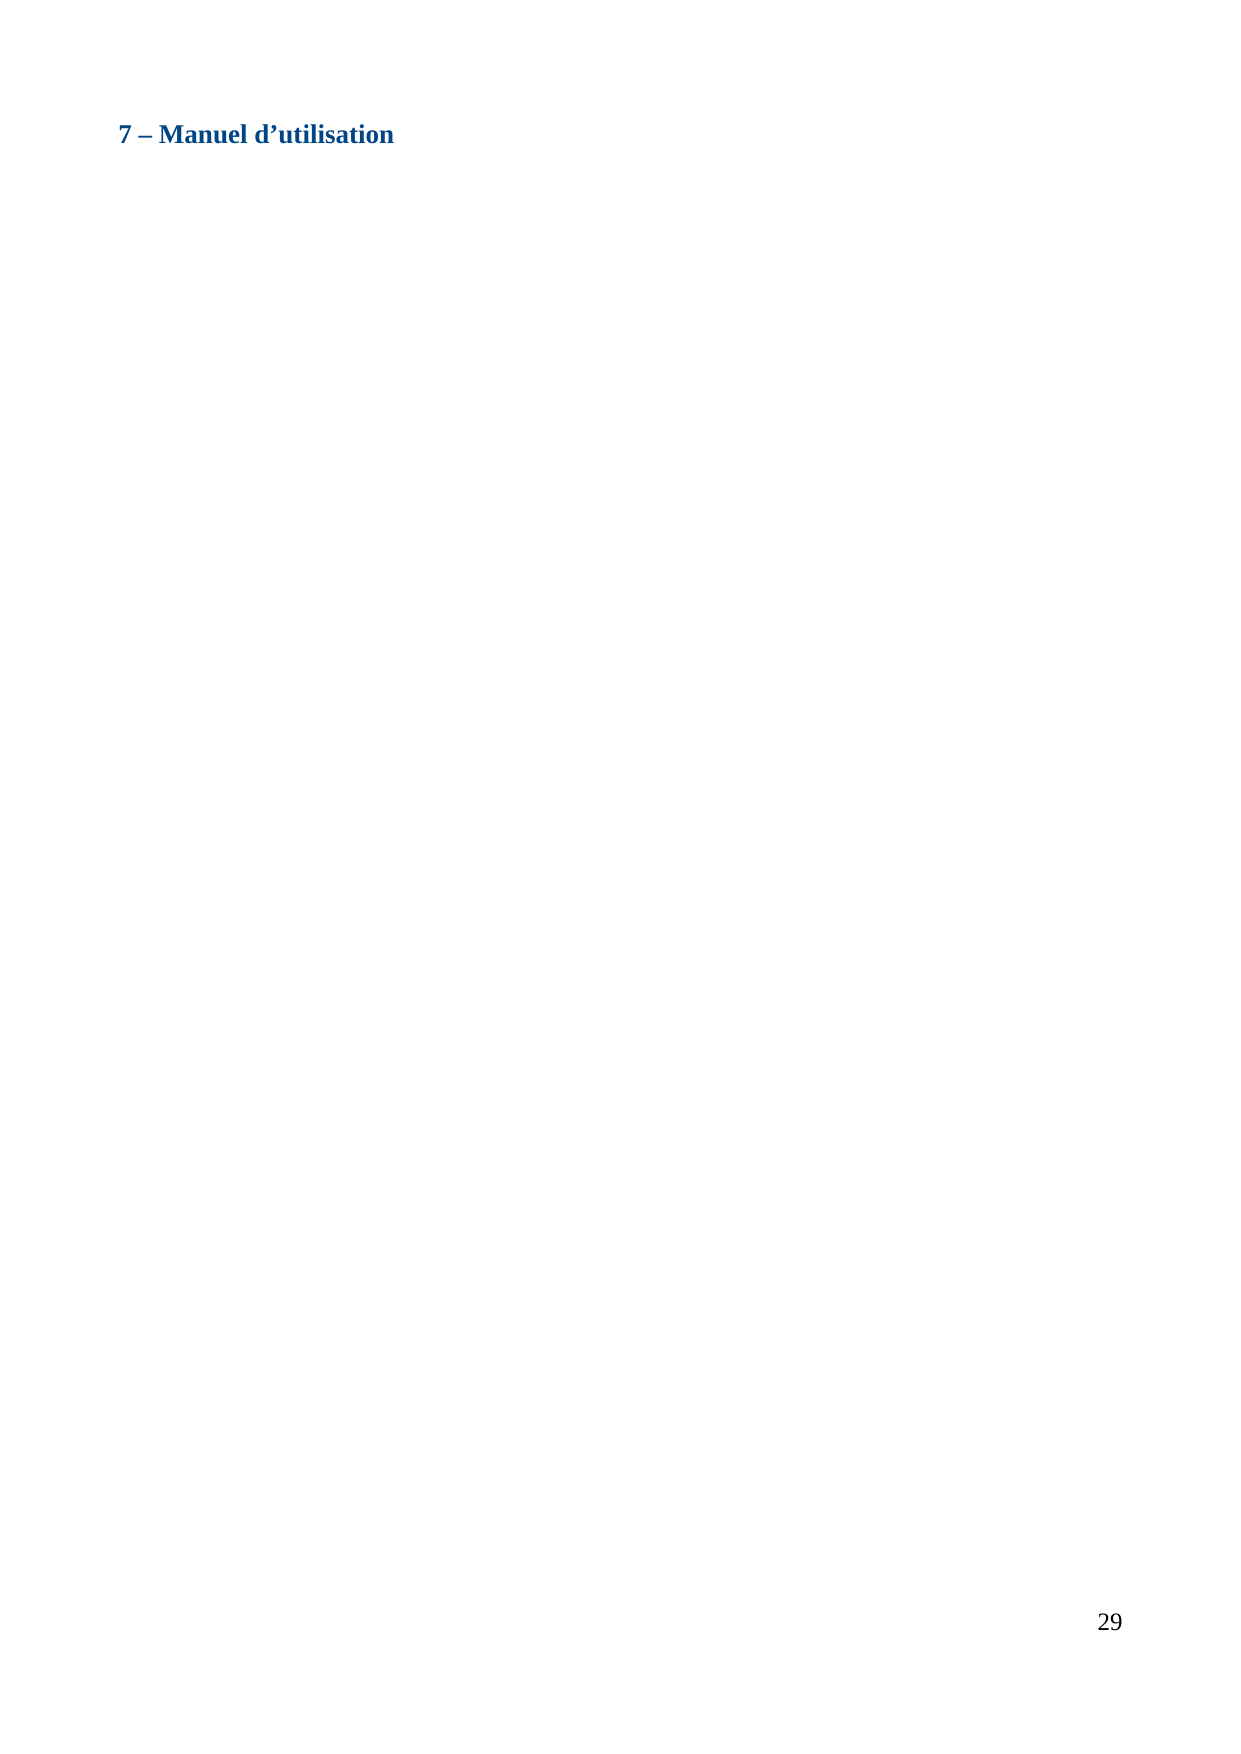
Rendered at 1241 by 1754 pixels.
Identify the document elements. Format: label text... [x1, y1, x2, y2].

text 7 – Manuel d’utilisation [118, 118, 1122, 149]
